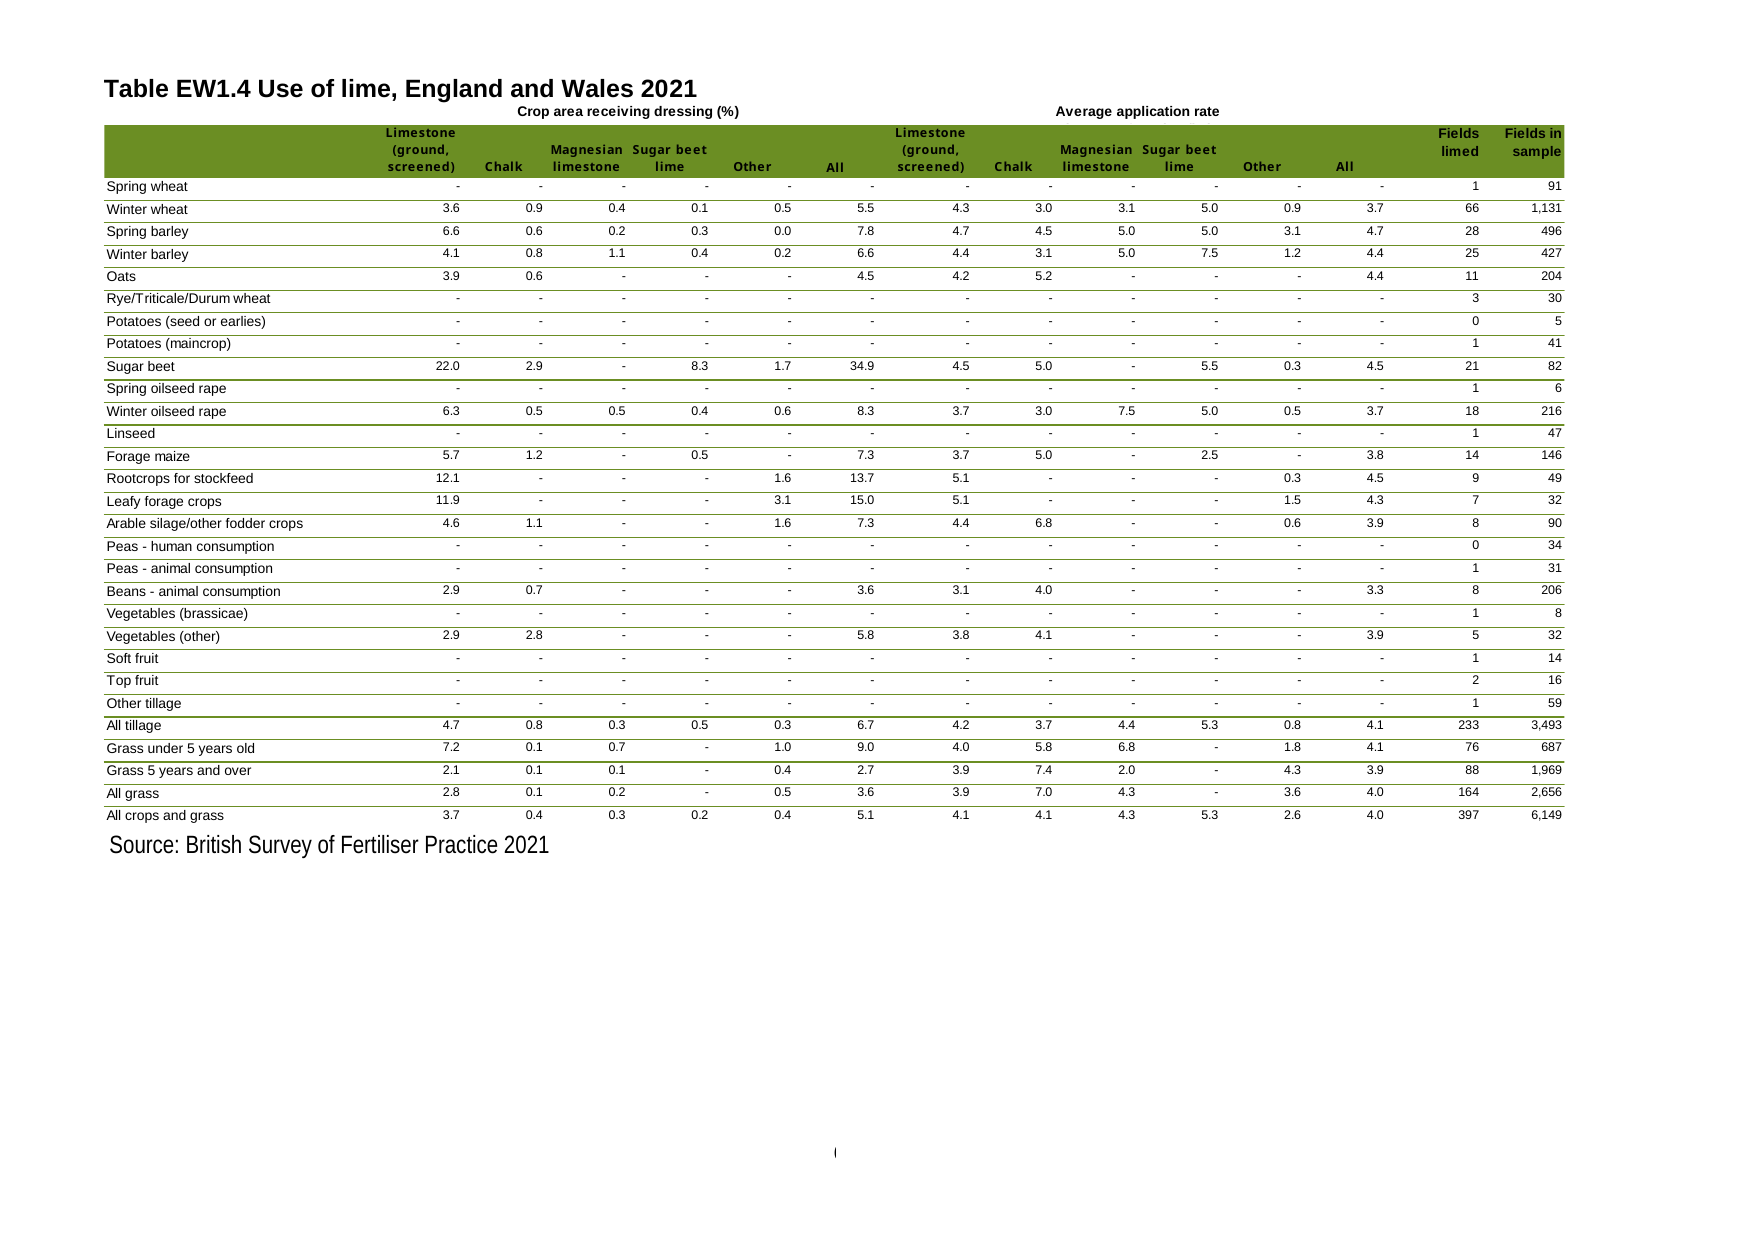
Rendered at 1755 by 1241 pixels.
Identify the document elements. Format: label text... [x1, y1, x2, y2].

subtitle Table EW1.4 Use of lime, England and Wales 2021 [103, 73, 1565, 102]
text Source: British Survey of Fertiliser Practice 2021 [103, 830, 1565, 858]
